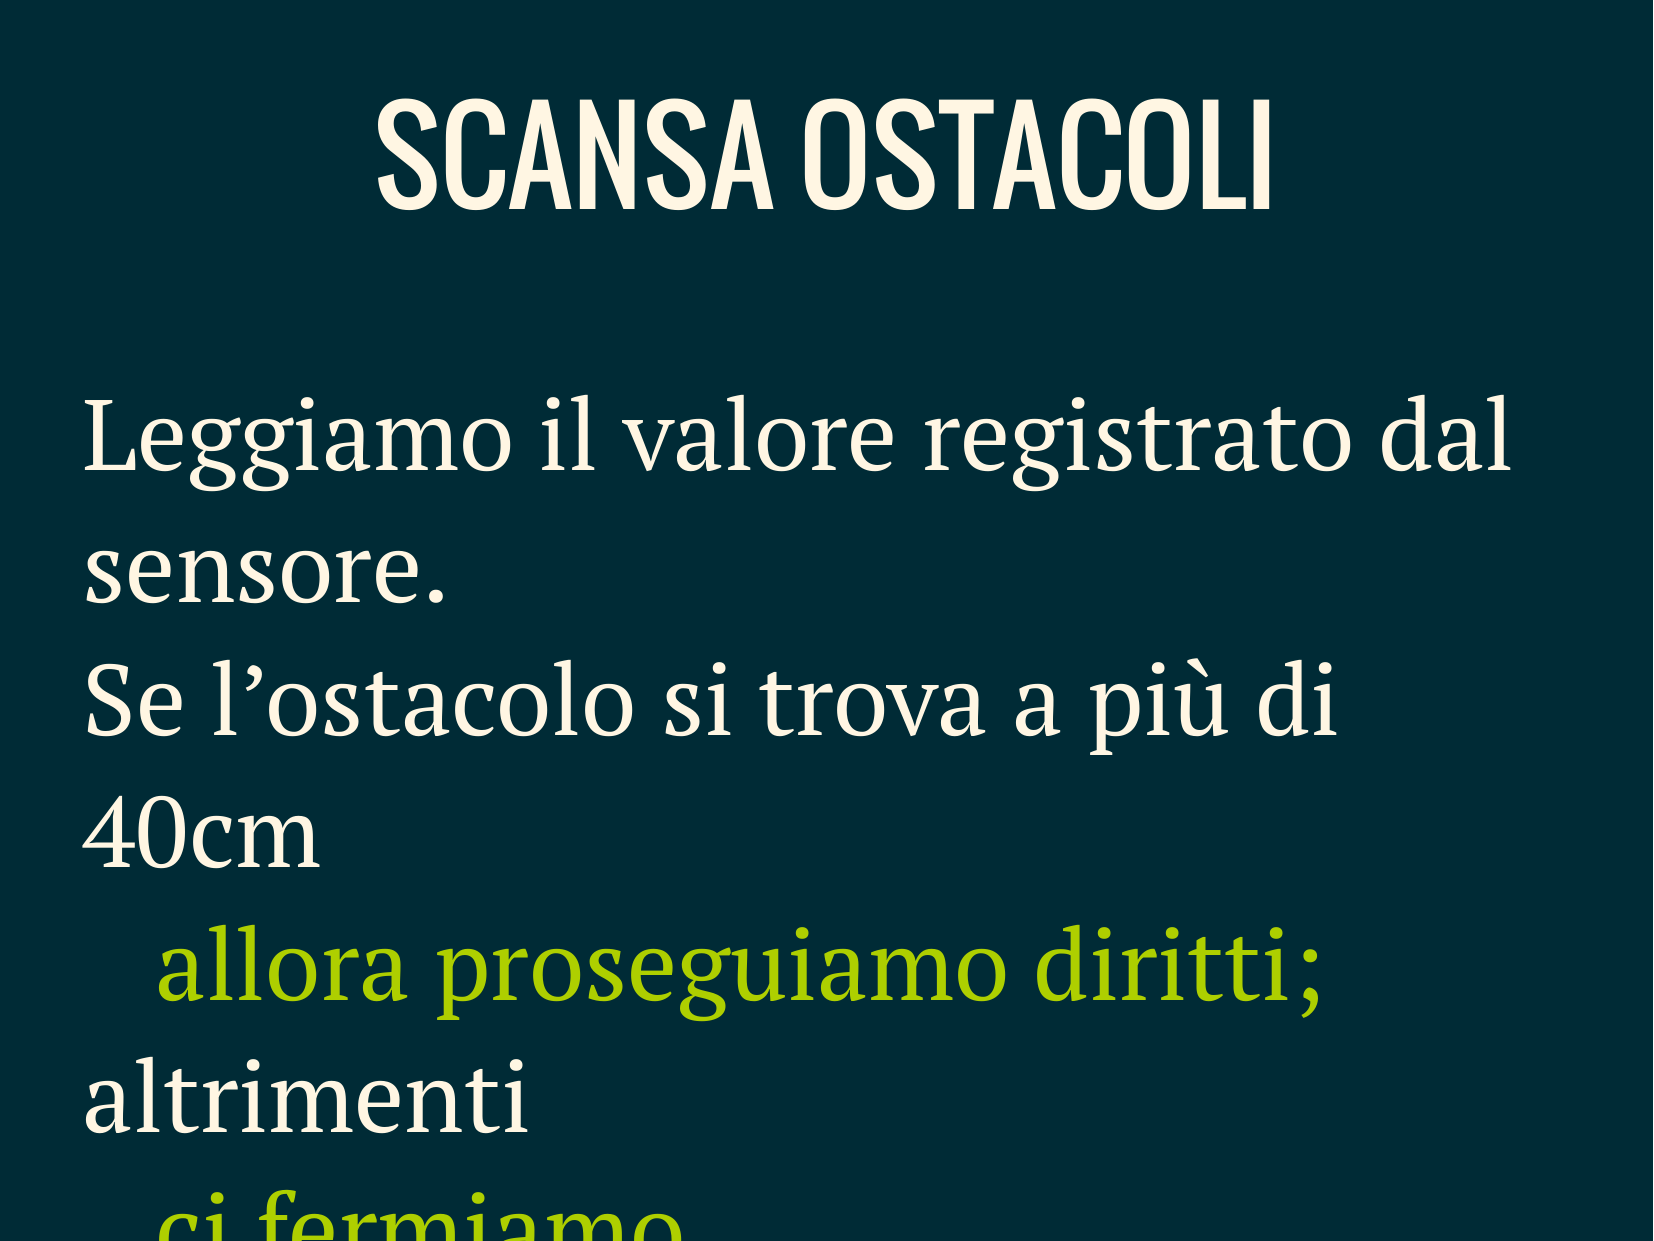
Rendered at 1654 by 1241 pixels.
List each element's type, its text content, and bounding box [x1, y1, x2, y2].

text_box Leggiamo il valore registrato dal sensore. Se l’ostacolo si trova a più di 40cm allora proseguiamo diritti; altrimenti ci fermiamo. [82, 366, 1571, 1241]
title Scansa ostacoli [82, 49, 1571, 257]
